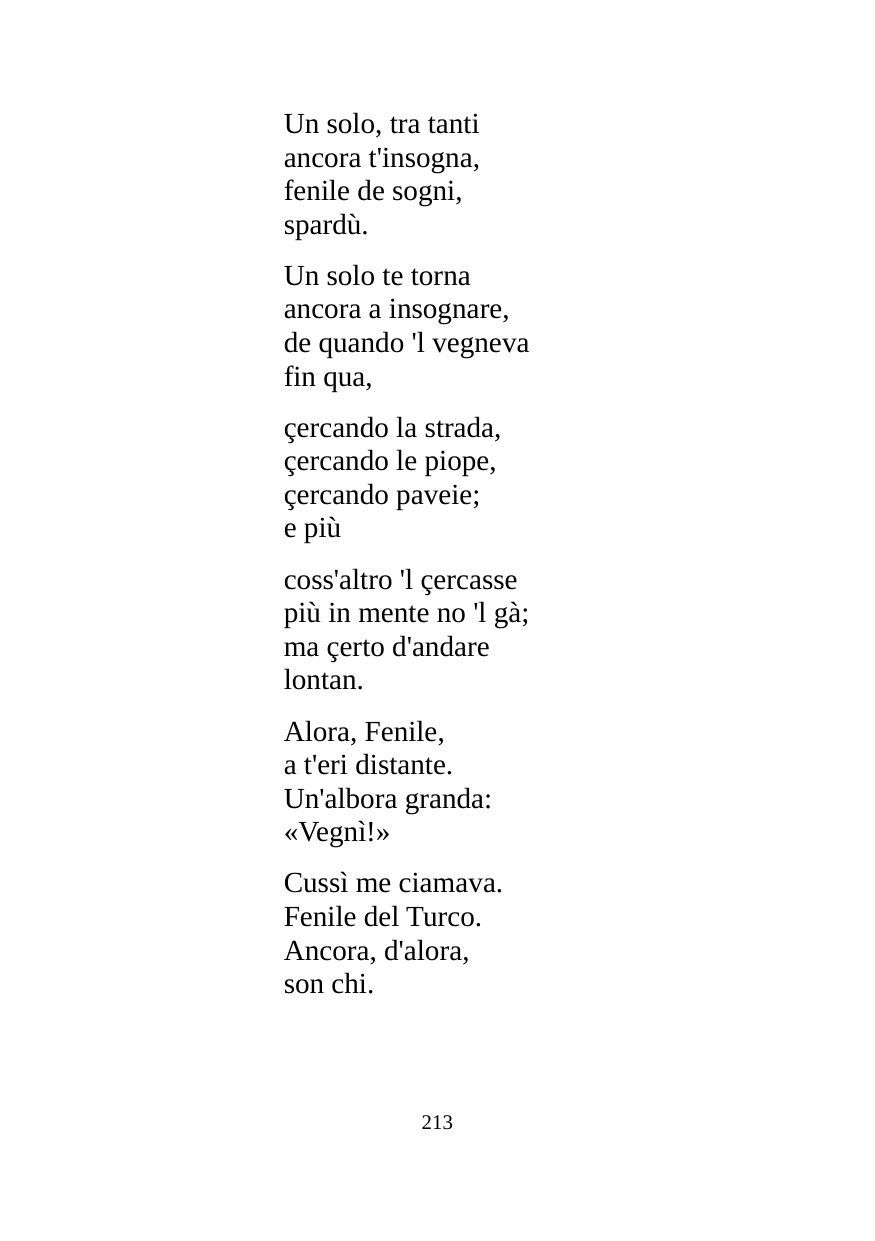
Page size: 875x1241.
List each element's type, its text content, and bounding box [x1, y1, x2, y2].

text Un solo te torna ancora a insognare, de quando 'l vegneva fin qua, [283, 258, 768, 392]
text Cussì me ciamava. Fenile del Turco. Ancora, d'alora, son chi. [283, 866, 768, 1000]
text Alora, Fenile, a t'eri distante. Un'albora granda: «Vegnì!» [283, 714, 768, 848]
text coss'altro 'l çercasse più in mente no 'l gà; ma çerto d'andare lontan. [283, 562, 768, 696]
text Un solo, tra tanti ancora t'insogna, fenile de sogni, spardù. [283, 106, 768, 240]
text çercando la strada, çercando le piope, çercando paveie; e più [283, 410, 768, 544]
